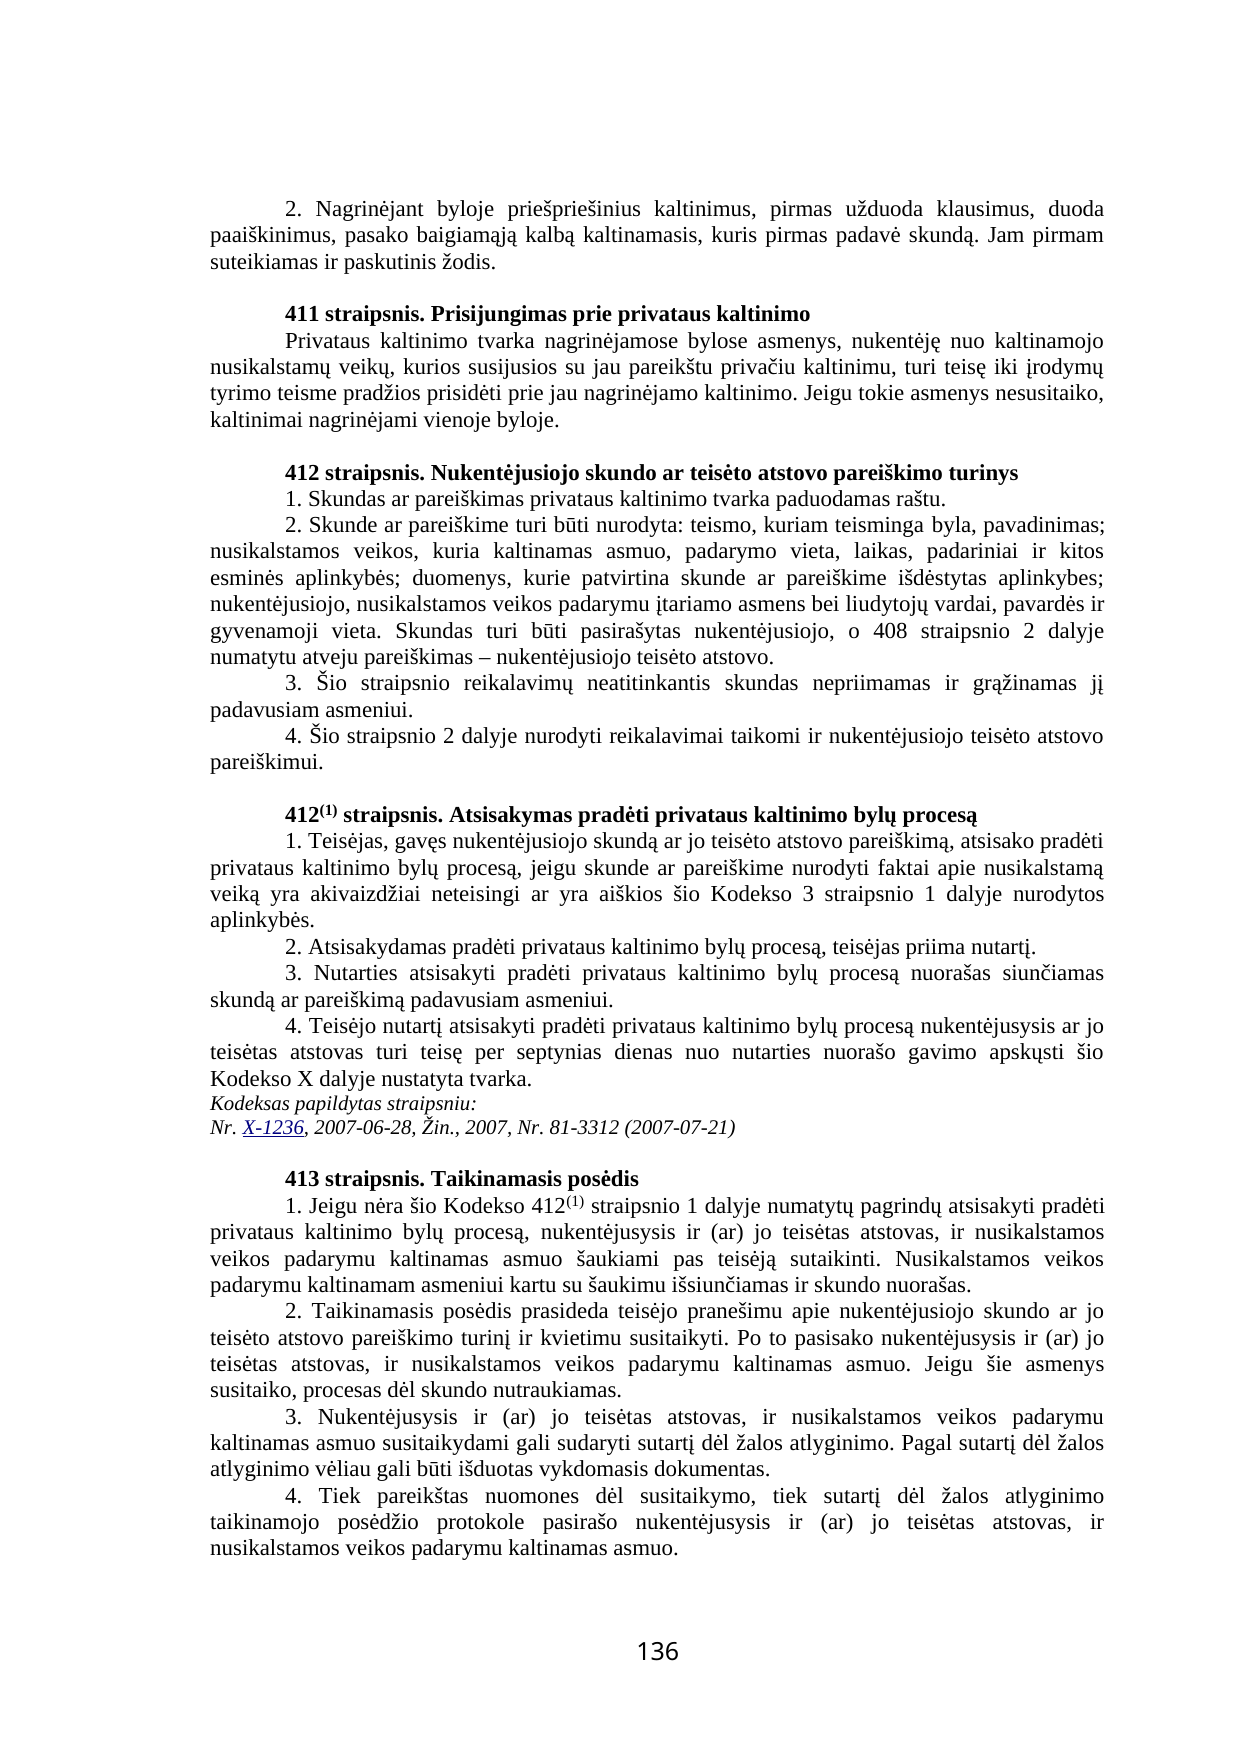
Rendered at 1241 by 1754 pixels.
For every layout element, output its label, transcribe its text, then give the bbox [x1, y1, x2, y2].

text 3. Šio straipsnio reikalavimų neatitinkantis skundas nepriimamas ir grąžinamas jį padavusiam asmeniui. [210, 669, 1106, 722]
text Nr. X-1236, 2007-06-28, Žin., 2007, Nr. 81-3312 (2007-07-21) [210, 1115, 1106, 1139]
text 1. Skundas ar pareiškimas privataus kaltinimo tvarka paduodamas raštu. [210, 485, 1106, 511]
text 2. Nagrinėjant byloje priešpriešinius kaltinimus, pirmas užduoda klausimus, duoda paaiškinimus, pasako baigiamąją kalbą kaltinamasis, kuris pirmas padavė skundą. Jam pirmam suteikiamas ir paskutinis žodis. [210, 195, 1106, 274]
text 413 straipsnis. Taikinamasis posėdis [210, 1166, 1106, 1192]
text Privataus kaltinimo tvarka nagrinėjamose bylose asmenys, nukentėję nuo kaltinamojo nusikalstamų veikų, kurios susijusios su jau pareikštu privačiu kaltinimu, turi teisę iki įrodymų tyrimo teisme pradžios prisidėti prie jau nagrinėjamo kaltinimo. Jeigu tokie asmenys nesusitaiko, kaltinimai nagrinėjami vienoje byloje. [210, 327, 1106, 432]
text 4. Šio straipsnio 2 dalyje nurodyti reikalavimai taikomi ir nukentėjusiojo teisėto atstovo pareiškimui. [210, 722, 1106, 775]
text 2. Skunde ar pareiškime turi būti nurodyta: teismo, kuriam teisminga byla, pavadinimas; nusikalstamos veikos, kuria kaltinamas asmuo, padarymo vieta, laikas, padariniai ir kitos esminės aplinkybės; duomenys, kurie patvirtina skunde ar pareiškime išdėstytas aplinkybes; nukentėjusiojo, nusikalstamos veikos padarymu įtariamo asmens bei liudytojų vardai, pavardės ir gyvenamoji vieta. Skundas turi būti pasirašytas nukentėjusiojo, o 408 straipsnio 2 dalyje numatytu atveju pareiškimas – nukentėjusiojo teisėto atstovo. [210, 511, 1106, 669]
text Kodeksas papildytas straipsniu: [210, 1091, 1106, 1115]
text 3. Nutarties atsisakyti pradėti privataus kaltinimo bylų procesą nuorašas siunčiamas skundą ar pareiškimą padavusiam asmeniui. [210, 959, 1106, 1012]
text 2. Atsisakydamas pradėti privataus kaltinimo bylų procesą, teisėjas priima nutartį. [210, 933, 1106, 959]
text 3. Nukentėjusysis ir (ar) jo teisėtas atstovas, ir nusikalstamos veikos padarymu kaltinamas asmuo susitaikydami gali sudaryti sutartį dėl žalos atlyginimo. Pagal sutartį dėl žalos atlyginimo vėliau gali būti išduotas vykdomasis dokumentas. [210, 1403, 1106, 1482]
text 1. Teisėjas, gavęs nukentėjusiojo skundą ar jo teisėto atstovo pareiškimą, atsisako pradėti privataus kaltinimo bylų procesą, jeigu skunde ar pareiškime nurodyti faktai apie nusikalstamą veiką yra akivaizdžiai neteisingi ar yra aiškios šio Kodekso 3 straipsnio 1 dalyje nurodytos aplinkybės. [210, 827, 1106, 933]
text 1. Jeigu nėra šio Kodekso 412(1) straipsnio 1 dalyje numatytų pagrindų atsisakyti pradėti privataus kaltinimo bylų procesą, nukentėjusysis ir (ar) jo teisėtas atstovas, ir nusikalstamos veikos padarymu kaltinamas asmuo šaukiami pas teisėją sutaikinti. Nusikalstamos veikos padarymu kaltinamam asmeniui kartu su šaukimu išsiunčiamas ir skundo nuorašas. [210, 1192, 1106, 1297]
text 4. Tiek pareikštas nuomones dėl susitaikymo, tiek sutartį dėl žalos atlyginimo taikinamojo posėdžio protokole pasirašo nukentėjusysis ir (ar) jo teisėtas atstovas, ir nusikalstamos veikos padarymu kaltinamas asmuo. [210, 1482, 1106, 1561]
text 412 straipsnis. Nukentėjusiojo skundo ar teisėto atstovo pareiškimo turinys [210, 458, 1106, 485]
text 4. Teisėjo nutartį atsisakyti pradėti privataus kaltinimo bylų procesą nukentėjusysis ar jo teisėtas atstovas turi teisę per septynias dienas nuo nutarties nuorašo gavimo apskųsti šio Kodekso X dalyje nustatyta tvarka. [210, 1012, 1106, 1091]
text 2. Taikinamasis posėdis prasideda teisėjo pranešimu apie nukentėjusiojo skundo ar jo teisėto atstovo pareiškimo turinį ir kvietimu susitaikyti. Po to pasisako nukentėjusysis ir (ar) jo teisėtas atstovas, ir nusikalstamos veikos padarymu kaltinamas asmuo. Jeigu šie asmenys susitaiko, procesas dėl skundo nutraukiamas. [210, 1297, 1106, 1403]
text 412(1) straipsnis. Atsisakymas pradėti privataus kaltinimo bylų procesą [210, 801, 1106, 827]
text 411 straipsnis. Prisijungimas prie privataus kaltinimo [210, 300, 1106, 327]
